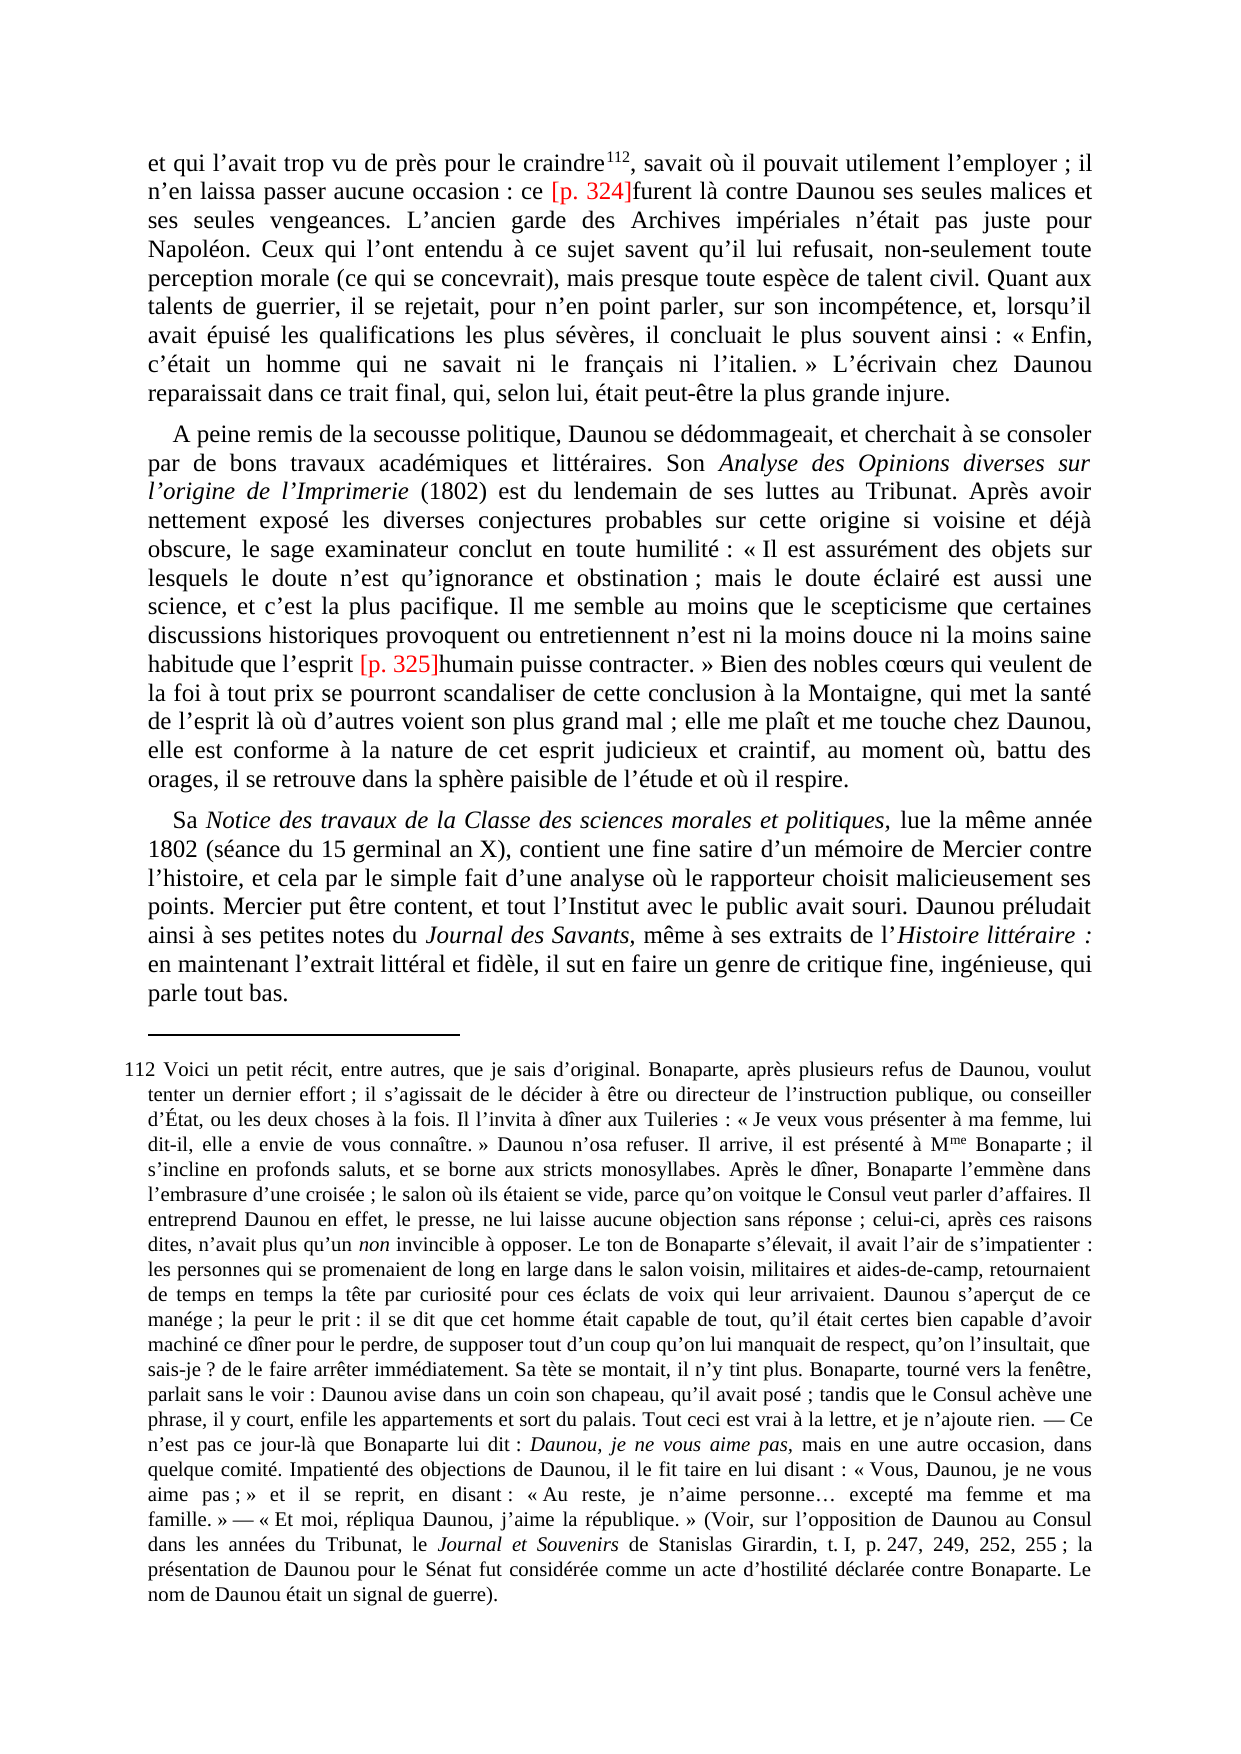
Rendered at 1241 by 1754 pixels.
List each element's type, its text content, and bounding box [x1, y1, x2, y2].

text et qui l’avait trop vu de près pour le craindre, savait où il pouvait utilement l’employer ; il n’en laissa passer aucune occasion : ce [p. 324]furent là contre Daunou ses seules malices et ses seules vengeances. L’ancien garde des Archives impériales n’était pas juste pour Napoléon. Ceux qui l’ont entendu à ce sujet savent qu’il lui refusait, non-seulement toute perception morale (ce qui se concevrait), mais presque toute espèce de talent civil. Quant aux talents de guerrier, il se rejetait, pour n’en point parler, sur son incompétence, et, lorsqu’il avait épuisé les qualifications les plus sévères, il concluait le plus souvent ainsi : « Enfin, c’était un homme qui ne savait ni le français ni l’italien. » L’écrivain chez Daunou reparaissait dans ce trait final, qui, selon lui, était peut-être la plus grande injure. [148, 148, 1093, 406]
text Sa Notice des travaux de la Classe des sciences morales et politiques, lue la même année 1802 (séance du 15 germinal an X), contient une fine satire d’un mémoire de Mercier contre l’histoire, et cela par le simple fait d’une analyse où le rapporteur choisit malicieusement ses points. Mercier put être content, et tout l’Institut avec le public avait souri. Daunou préludait ainsi à ses petites notes du Journal des Savants, même à ses extraits de l’Histoire littéraire : en maintenant l’extrait littéral et fidèle, il sut en faire un genre de critique fine, ingénieuse, qui parle tout bas. [148, 805, 1093, 1006]
text Voici un petit récit, entre autres, que je sais d’original. Bonaparte, après plusieurs refus de Daunou, voulut tenter un dernier effort ; il s’agissait de le décider à être ou directeur de l’instruction publique, ou conseiller d’État, ou les deux choses à la fois. Il l’invita à dîner aux Tuileries : « Je veux vous présenter à ma femme, lui dit-il, elle a envie de vous connaître. » Daunou n’osa refuser. Il arrive, il est présenté à Mme Bonaparte ; il s’incline en profonds saluts, et se borne aux stricts monosyllabes. Après le dîner, Bonaparte l’emmène dans l’embrasure d’une croisée ; le salon où ils étaient se vide, parce qu’on voitque le Consul veut parler d’affaires. Il entreprend Daunou en effet, le presse, ne lui laisse aucune objection sans réponse ; celui-ci, après ces raisons dites, n’avait plus qu’un non invincible à opposer. Le ton de Bonaparte s’élevait, il avait l’air de s’impatienter : les personnes qui se promenaient de long en large dans le salon voisin, militaires et aides-de-camp, retournaient de temps en temps la tête par curiosité pour ces éclats de voix qui leur arrivaient. Daunou s’aperçut de ce manége ; la peur le prit : il se dit que cet homme était capable de tout, qu’il était certes bien capable d’avoir machiné ce dîner pour le perdre, de supposer tout d’un coup qu’on lui manquait de respect, qu’on l’insultait, que sais-je ? de le faire arrêter immédiatement. Sa tète se montait, il n’y tint plus. Bonaparte, tourné vers la fenêtre, parlait sans le voir : Daunou avise dans un coin son chapeau, qu’il avait posé ; tandis que le Consul achève une phrase, il y court, enfile les appartements et sort du palais. Tout ceci est vrai à la lettre, et je n’ajoute rien. — Ce n’est pas ce jour-là que Bonaparte lui dit : Daunou, je ne vous aime pas, mais en une autre occasion, dans quelque comité. Impatienté des objections de Daunou, il le fit taire en lui disant : « Vous, Daunou, je ne vous aime pas ; » et il se reprit, en disant : « Au reste, je n’aime personne… excepté ma femme et ma famille. » — « Et moi, répliqua Daunou, j’aime la république. » (Voir, sur l’opposition de Daunou au Consul dans les années du Tribunat, le Journal et Souvenirs de Stanislas Girardin, t. I, p. 247, 249, 252, 255 ; la présentation de Daunou pour le Sénat fut considérée comme un acte d’hostilité déclarée contre Bonaparte. Le nom de Daunou était un signal de guerre). [124, 1056, 1093, 1606]
text A peine remis de la secousse politique, Daunou se dédommageait, et cherchait à se consoler par de bons travaux académiques et littéraires. Son Analyse des Opinions diverses sur l’origine de l’Imprimerie (1802) est du lendemain de ses luttes au Tribunat. Après avoir nettement exposé les diverses conjectures probables sur cette origine si voisine et déjà obscure, le sage examinateur conclut en toute humilité : « Il est assurément des objets sur lesquels le doute n’est qu’ignorance et obstination ; mais le doute éclairé est aussi une science, et c’est la plus pacifique. Il me semble au moins que le scepticisme que certaines discussions historiques provoquent ou entretiennent n’est ni la moins douce ni la moins saine habitude que l’esprit [p. 325]humain puisse contracter. » Bien des nobles cœurs qui veulent de la foi à tout prix se pourront scandaliser de cette conclusion à la Montaigne, qui met la santé de l’esprit là où d’autres voient son plus grand mal ; elle me plaît et me touche chez Daunou, elle est conforme à la nature de cet esprit judicieux et craintif, au moment où, battu des orages, il se retrouve dans la sphère paisible de l’étude et où il respire. [148, 419, 1093, 793]
